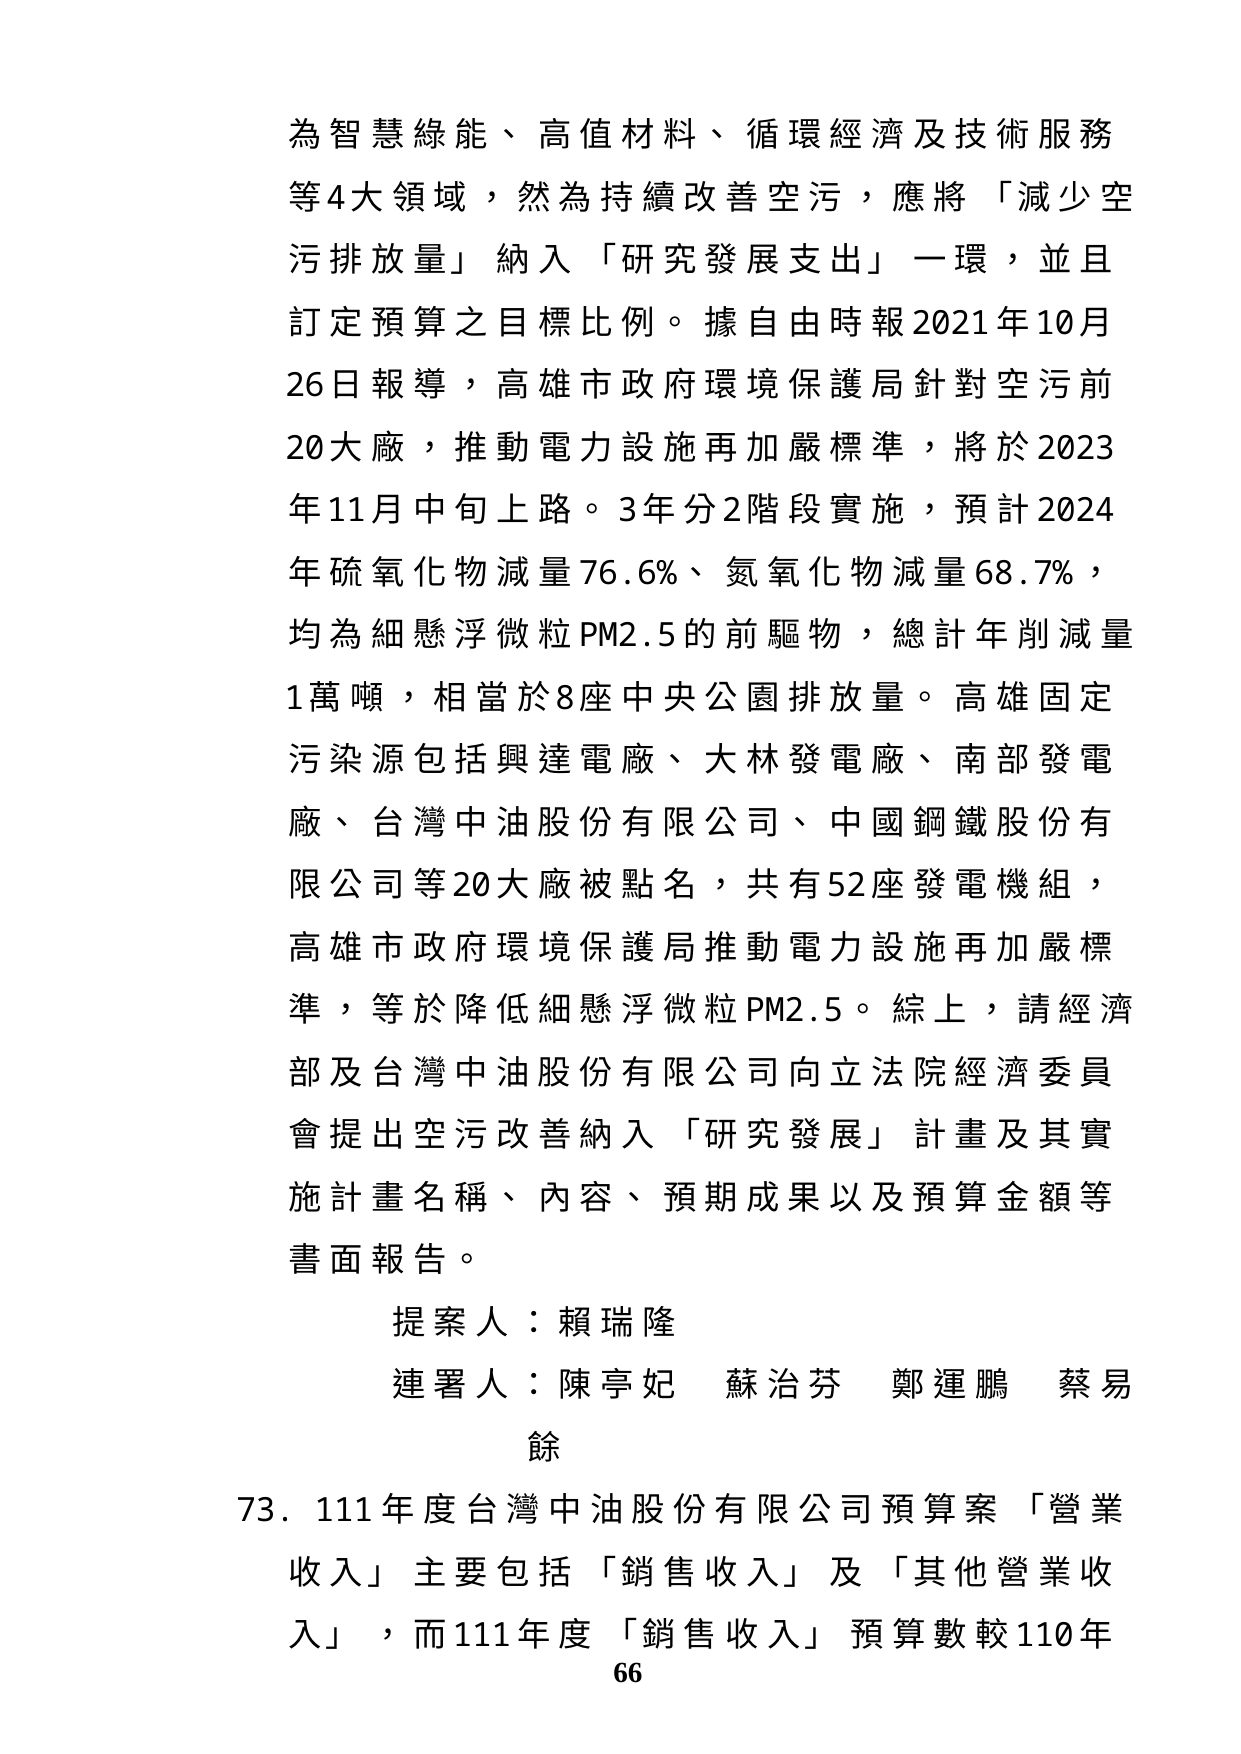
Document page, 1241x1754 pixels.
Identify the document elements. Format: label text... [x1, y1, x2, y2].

text 為智慧綠能、高值材料、循環經濟及技術服務等4大領域，然為持續改善空污，應將「減少空污排放量」納入「研究發展支出」一環，並且訂定預算之目標比例。據自由時報2021年10月26日報導，高雄市政府環境保護局針對空污前20大廠，推動電力設施再加嚴標準，將於2023年11月中旬上路。3年分2階段實施，預計2024年硫氧化物減量76.6%、氮氧化物減量68.7%，均為細懸浮微粒PM2.5的前驅物，總計年削減量1萬噸，相當於8座中央公園排放量。高雄固定污染源包括興達電廠、大林發電廠、南部發電廠、台灣中油股份有限公司、中國鋼鐵股份有限公司等20大廠被點名，共有52座發電機組，高雄市政府環境保護局推動電力設施再加嚴標準，等於降低細懸浮微粒PM2.5。綜上，請經濟部及台灣中油股份有限公司向立法院經濟委員會提出空污改善納入「研究發展」計畫及其實施計畫名稱、內容、預期成果以及預算金額等書面報告。 [225, 91, 1148, 1278]
text 連署人：陳亭妃 蘇治芬 鄭運鵬 蔡易餘 [384, 1341, 1148, 1466]
text 提案人：賴瑞隆 [384, 1278, 1148, 1341]
text 73. 111年度台灣中油股份有限公司預算案「營業收入」主要包括「銷售收入」及「其他營業收入」，而111年度「銷售收入」預算數較110年 [225, 1466, 1148, 1653]
